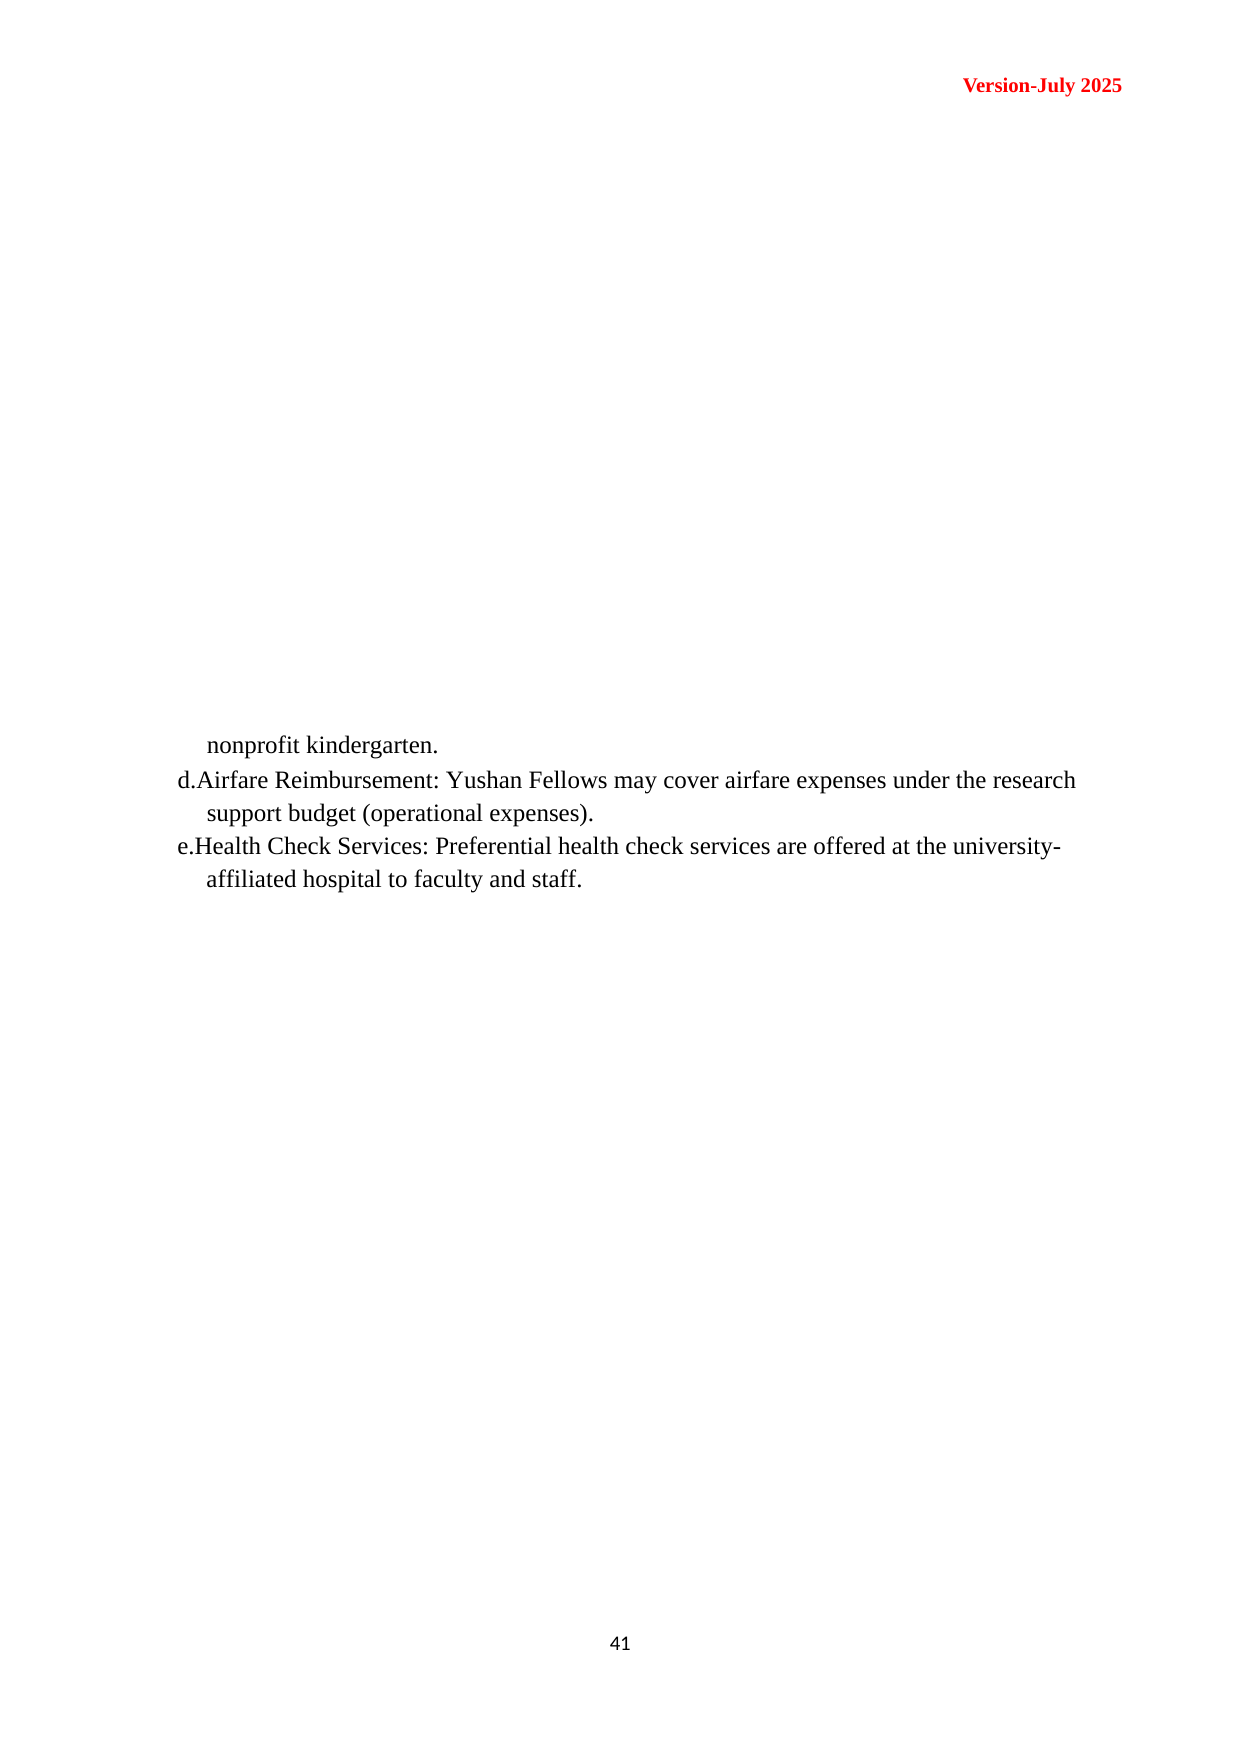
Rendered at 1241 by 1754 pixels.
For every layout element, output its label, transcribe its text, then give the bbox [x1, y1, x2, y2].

text d.Airfare Reimbursement: Yushan Fellows may cover airfare expenses under the research support budget (operational expenses). [177, 765, 1122, 827]
text nonprofit kindergarten. [177, 703, 1122, 765]
text e.Health Check Services: Preferential health check services are offered at the university-affiliated hospital to faculty and staff. [177, 831, 1122, 893]
